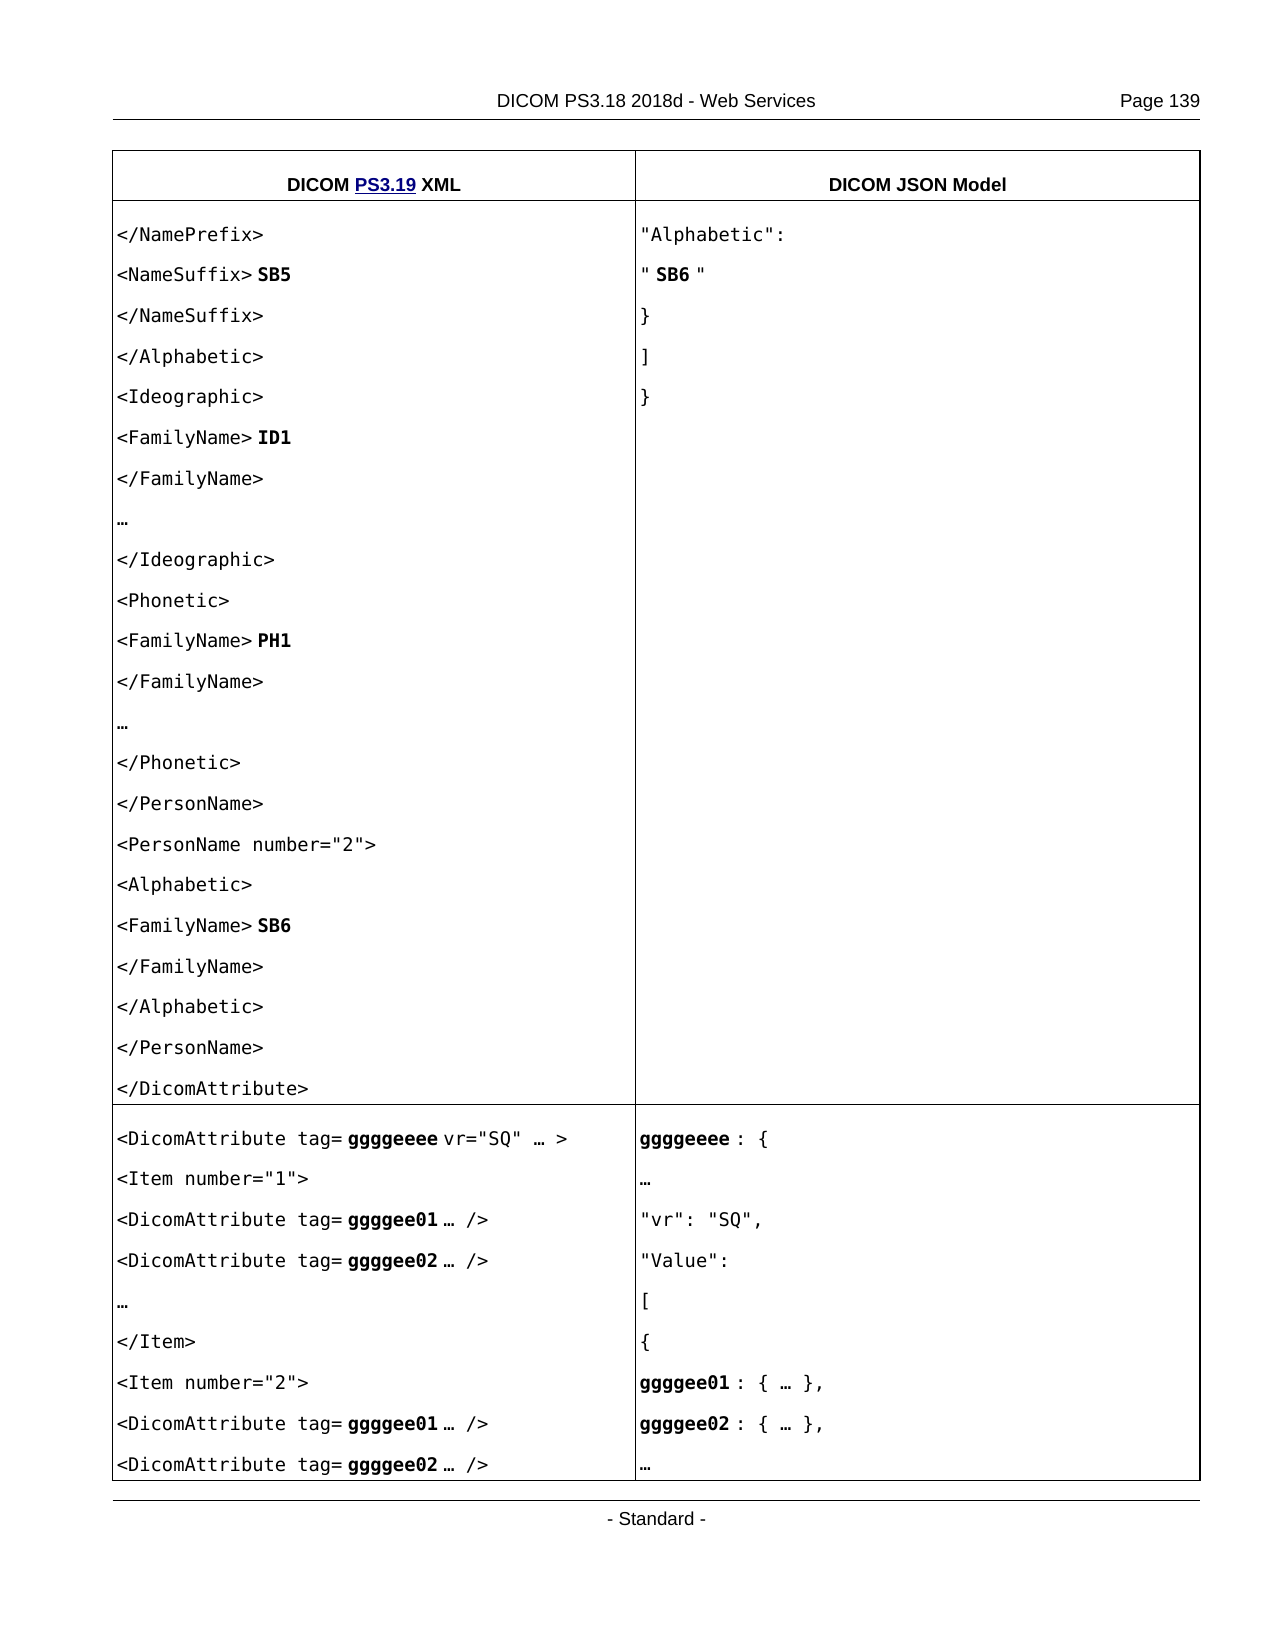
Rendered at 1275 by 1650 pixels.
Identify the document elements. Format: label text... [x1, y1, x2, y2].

table_cell </NamePrefix> <NameSuffix> SB5 </NameSuffix> </Alphabetic> <Ideographic> <FamilyName> ID1 </FamilyName> … </Ideographic> <Phonetic> <FamilyName> PH1 </FamilyName> … </Phonetic> </PersonName> <PersonName number="2"> <Alphabetic> <FamilyName> SB6 </FamilyName> </Alphabetic> </PersonName> </DicomAttribute> [113, 201, 635, 1104]
table_cell ggggeeee : { … "vr": "SQ", "Value": [ { ggggee01 : { … }, ggggee02 : { … }, … [636, 1105, 1199, 1480]
table_header DICOM JSON Model [636, 151, 1199, 200]
table_header DICOM PS3.19 XML [113, 151, 635, 200]
table_cell <DicomAttribute tag= ggggeeee vr="SQ" … > <Item number="1"> <DicomAttribute tag= ggggee01 … /> <DicomAttribute tag= ggggee02 … /> … </Item> <Item number="2"> <DicomAttribute tag= ggggee01 … /> <DicomAttribute tag= ggggee02 … /> [113, 1105, 635, 1480]
table_cell "Alphabetic": " SB6 " } ] } [636, 201, 1199, 1104]
